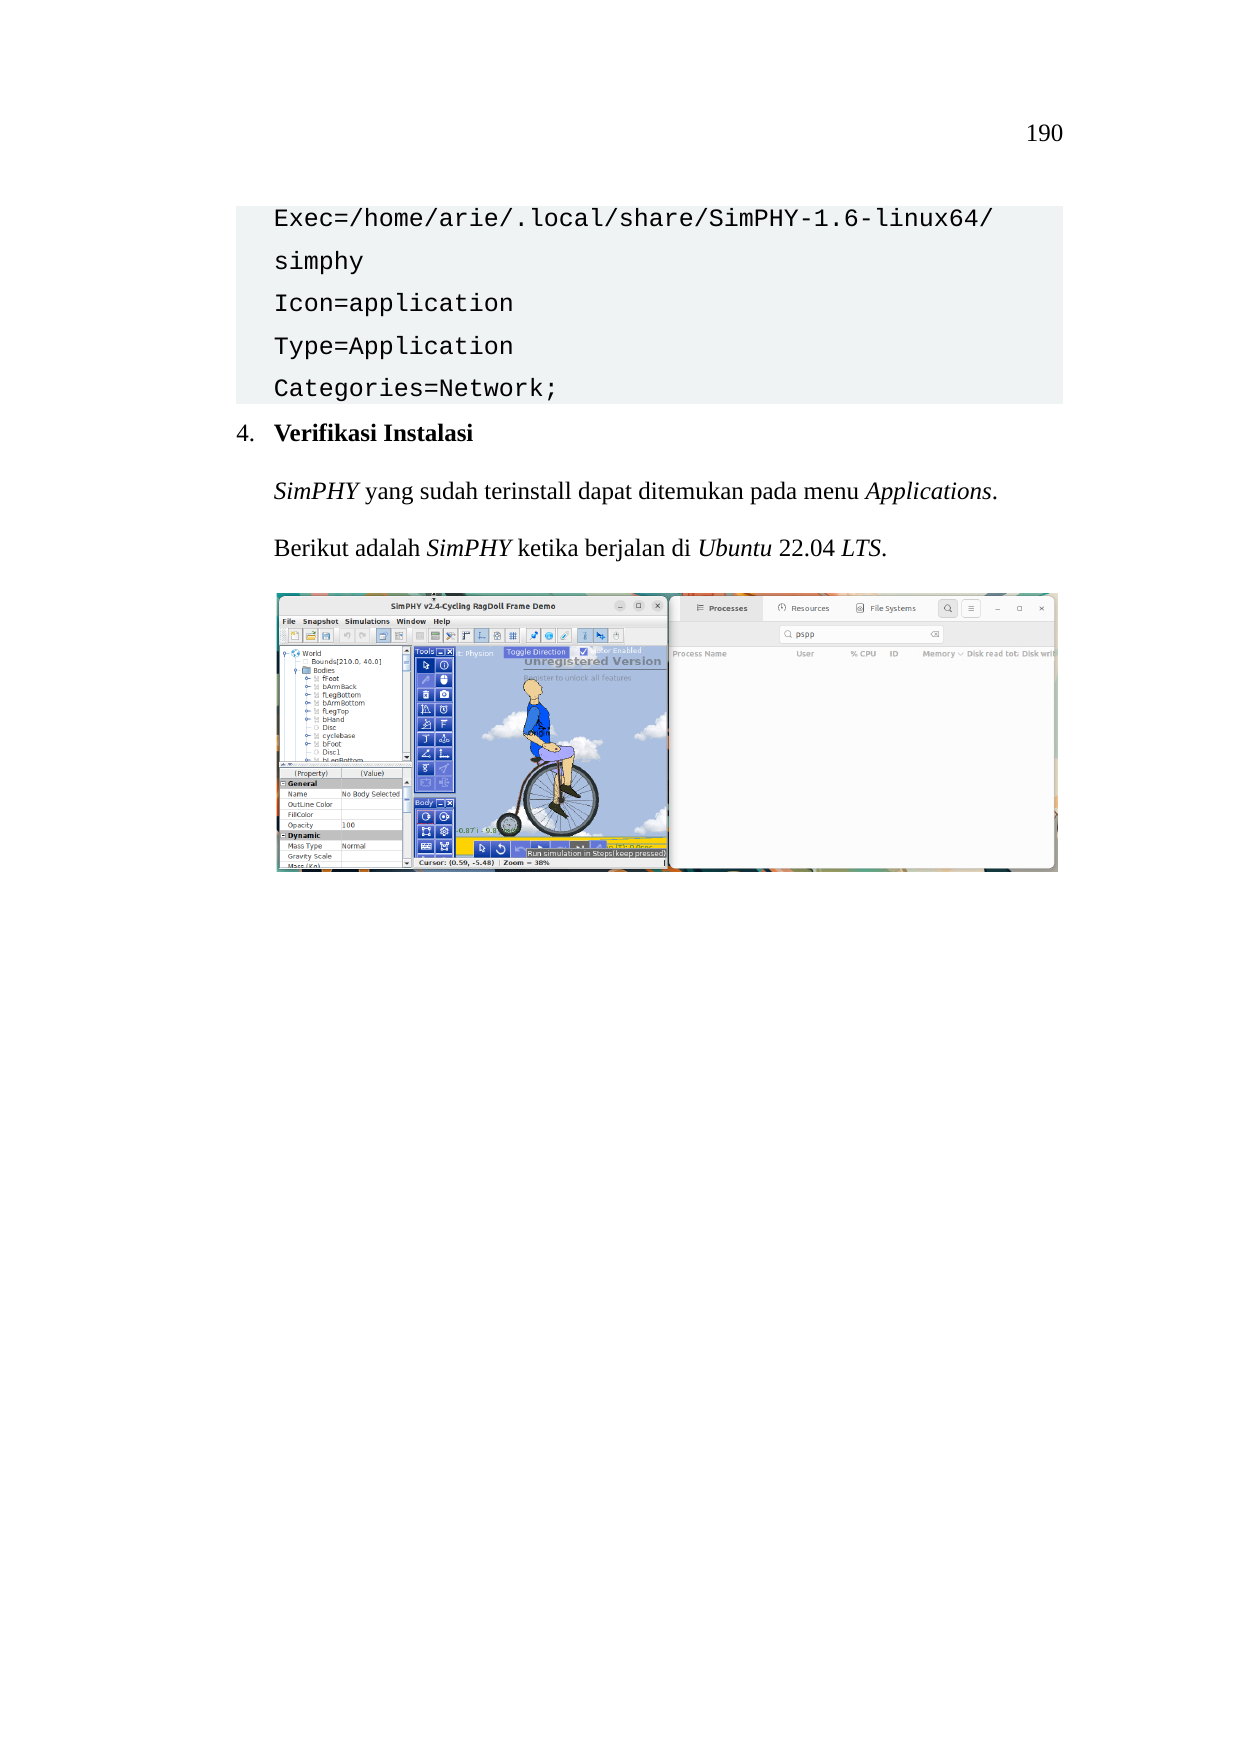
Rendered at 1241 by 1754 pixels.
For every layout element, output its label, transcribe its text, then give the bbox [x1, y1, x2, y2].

list Berikut adalah SimPHY ketika berjalan di Ubuntu 22.04 LTS. [236, 533, 1063, 562]
list SimPHY yang sudah terinstall dapat ditemukan pada menu Applications. [236, 476, 1063, 505]
list Verifikasi Instalasi [236, 418, 1063, 447]
list Exec=/home/arie/.local/share/SimPHY-1.6-linux64/simphy [236, 206, 1063, 277]
picture [276, 593, 1058, 872]
list Icon=application [236, 291, 1063, 319]
list Categories=Network; [236, 376, 1063, 404]
list Type=Application [236, 333, 1063, 362]
